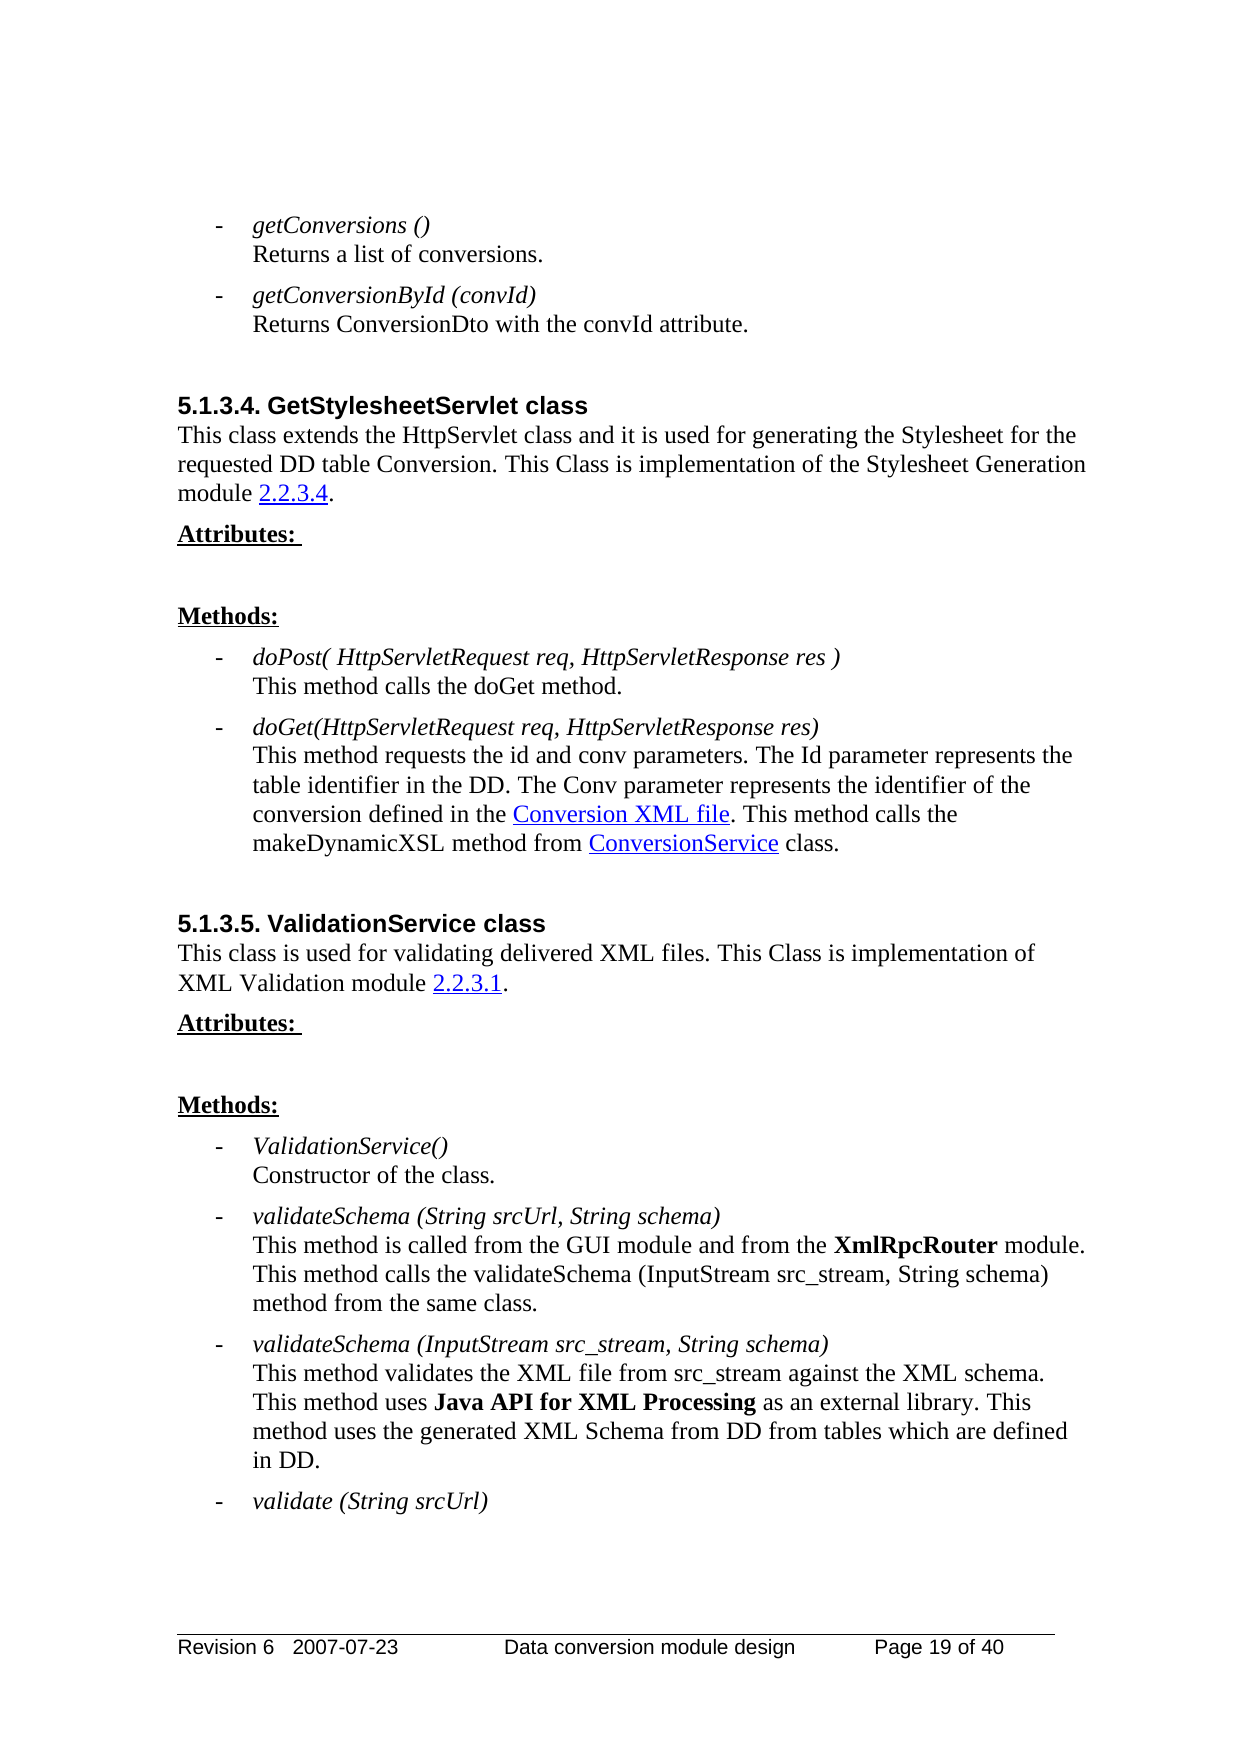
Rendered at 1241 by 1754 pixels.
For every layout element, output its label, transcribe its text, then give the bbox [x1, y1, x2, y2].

subtitle GetStylesheetServlet class [177, 391, 1092, 420]
list doPost( HttpServletRequest req, HttpServletResponse res ) This method calls the doGet method. [215, 641, 1092, 699]
subtitle Methods: [177, 1090, 1092, 1119]
subtitle ValidationService class [177, 909, 1092, 938]
list ValidationService() Constructor of the class. [215, 1131, 1092, 1189]
text This class is used for validating delivered XML files. This Class is implementation of XML Validation module 2.2.3.1. [177, 938, 1092, 996]
list getConversions () Returns a list of conversions. [215, 210, 1092, 268]
list getConversionById (convId) Returns ConversionDto with the convId attribute. [215, 280, 1092, 338]
list doGet(HttpServletRequest req, HttpServletResponse res) This method requests the id and conv parameters. The Id parameter represents the table identifier in the DD. The Conv parameter represents the identifier of the conversion defined in the Conversion XML file. This method calls the makeDynamicXSL method from ConversionService class. [215, 711, 1092, 857]
list validateSchema (InputStream src_stream, String schema) This method validates the XML file from src_stream against the XML schema. This method uses Java API for XML Processing as an external library. This method uses the generated XML Schema from DD from tables which are defined in DD. [215, 1329, 1092, 1474]
subtitle Attributes: [177, 519, 1092, 548]
subtitle Methods: [177, 601, 1092, 630]
list validateSchema (String srcUrl, String schema) This method is called from the GUI module and from the XmlRpcRouter module. This method calls the validateSchema (InputStream src_stream, String schema) method from the same class. [215, 1201, 1092, 1317]
subtitle Attributes: [177, 1008, 1092, 1037]
list validate (String srcUrl) [215, 1486, 1092, 1515]
text This class extends the HttpServlet class and it is used for generating the Stylesheet for the requested DD table Conversion. This Class is implementation of the Stylesheet Generation module 2.2.3.4. [177, 420, 1092, 507]
